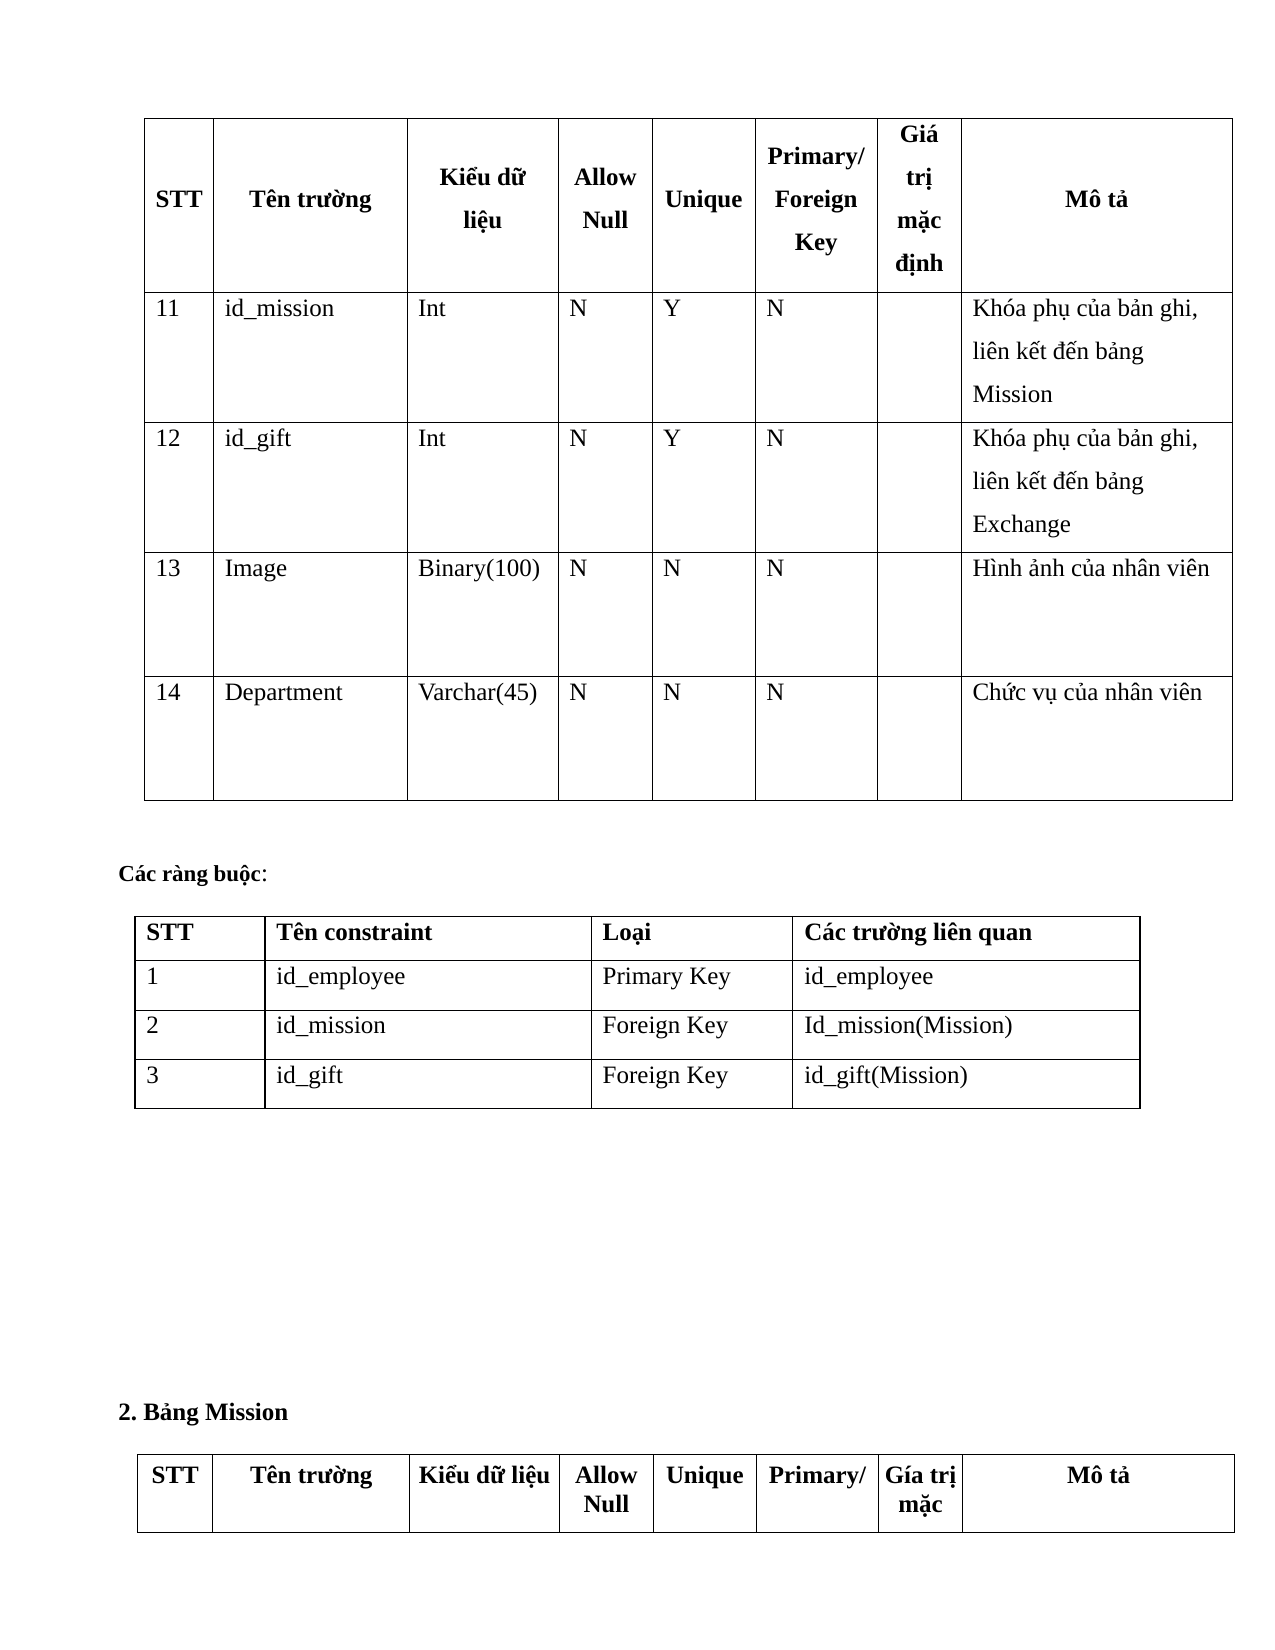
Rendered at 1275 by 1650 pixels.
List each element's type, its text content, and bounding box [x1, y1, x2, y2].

table_cell [878, 553, 961, 676]
table_header Allow Null [560, 1455, 653, 1531]
table_cell 13 [145, 553, 213, 676]
table_cell Hình ảnh của nhân viên [962, 553, 1232, 676]
table_header Tên trường [213, 1455, 409, 1531]
table_cell N [653, 553, 755, 676]
table_cell id_employee [793, 961, 1139, 1009]
table_cell 14 [145, 677, 213, 800]
table_cell N [559, 553, 652, 676]
text 2. Bảng Mission [118, 1397, 1157, 1425]
table_cell [878, 423, 961, 552]
text Các ràng buộc: [118, 858, 1157, 887]
table_cell 11 [145, 293, 213, 422]
table_cell id_gift(Mission) [793, 1060, 1139, 1108]
table_cell id_gift [266, 1060, 591, 1108]
table_cell Department [214, 677, 407, 800]
table_header Primary/Foreign Key [756, 119, 877, 292]
table_cell N [756, 553, 877, 676]
table_header Mô tả [963, 1455, 1234, 1531]
table_cell Foreign Key [592, 1060, 792, 1108]
table_cell Id_mission(Mission) [793, 1011, 1139, 1059]
table_cell N [559, 293, 652, 422]
table_cell Image [214, 553, 407, 676]
table_header Loại [592, 917, 792, 960]
table_cell N [756, 293, 877, 422]
table_cell Int [408, 423, 558, 552]
table_cell id_gift [214, 423, 407, 552]
table_header Giá trị mặc định [878, 119, 961, 292]
table_cell id_mission [266, 1011, 591, 1059]
table_cell Foreign Key [592, 1011, 792, 1059]
table_cell [878, 677, 961, 800]
table_cell Khóa phụ của bản ghi, liên kết đến bảng Mission [962, 293, 1232, 422]
table_header Gía trị mặc [879, 1455, 962, 1531]
table_header Tên constraint [266, 917, 591, 960]
table_cell Y [653, 293, 755, 422]
table_cell id_mission [214, 293, 407, 422]
table_cell N [756, 677, 877, 800]
table_cell N [559, 677, 652, 800]
table_cell id_employee [266, 961, 591, 1009]
table_header Primary/ [757, 1455, 878, 1531]
table_cell Int [408, 293, 558, 422]
table_cell 12 [145, 423, 213, 552]
table_cell Khóa phụ của bản ghi, liên kết đến bảng Exchange [962, 423, 1232, 552]
table_header Unique [654, 1455, 756, 1531]
table_cell [878, 293, 961, 422]
table_cell 2 [136, 1011, 264, 1059]
table_cell 1 [136, 961, 264, 1009]
table_header Kiểu dữ liệu [408, 119, 558, 292]
table_header Tên trường [214, 119, 407, 292]
table_header STT [145, 119, 213, 292]
table_cell Y [653, 423, 755, 552]
table_cell N [756, 423, 877, 552]
table_header Kiểu dữ liệu [410, 1455, 559, 1531]
table_cell 3 [136, 1060, 264, 1108]
table_header Mô tả [962, 119, 1232, 292]
table_header Các trường liên quan [793, 917, 1139, 960]
table_cell Chức vụ của nhân viên [962, 677, 1232, 800]
table_cell Varchar(45) [408, 677, 558, 800]
table_cell Primary Key [592, 961, 792, 1009]
table_header Unique [653, 119, 755, 292]
table_header STT [136, 917, 264, 960]
table_cell N [559, 423, 652, 552]
table_cell Binary(100) [408, 553, 558, 676]
table_header Allow Null [559, 119, 652, 292]
table_header STT [138, 1455, 212, 1531]
table_cell N [653, 677, 755, 800]
